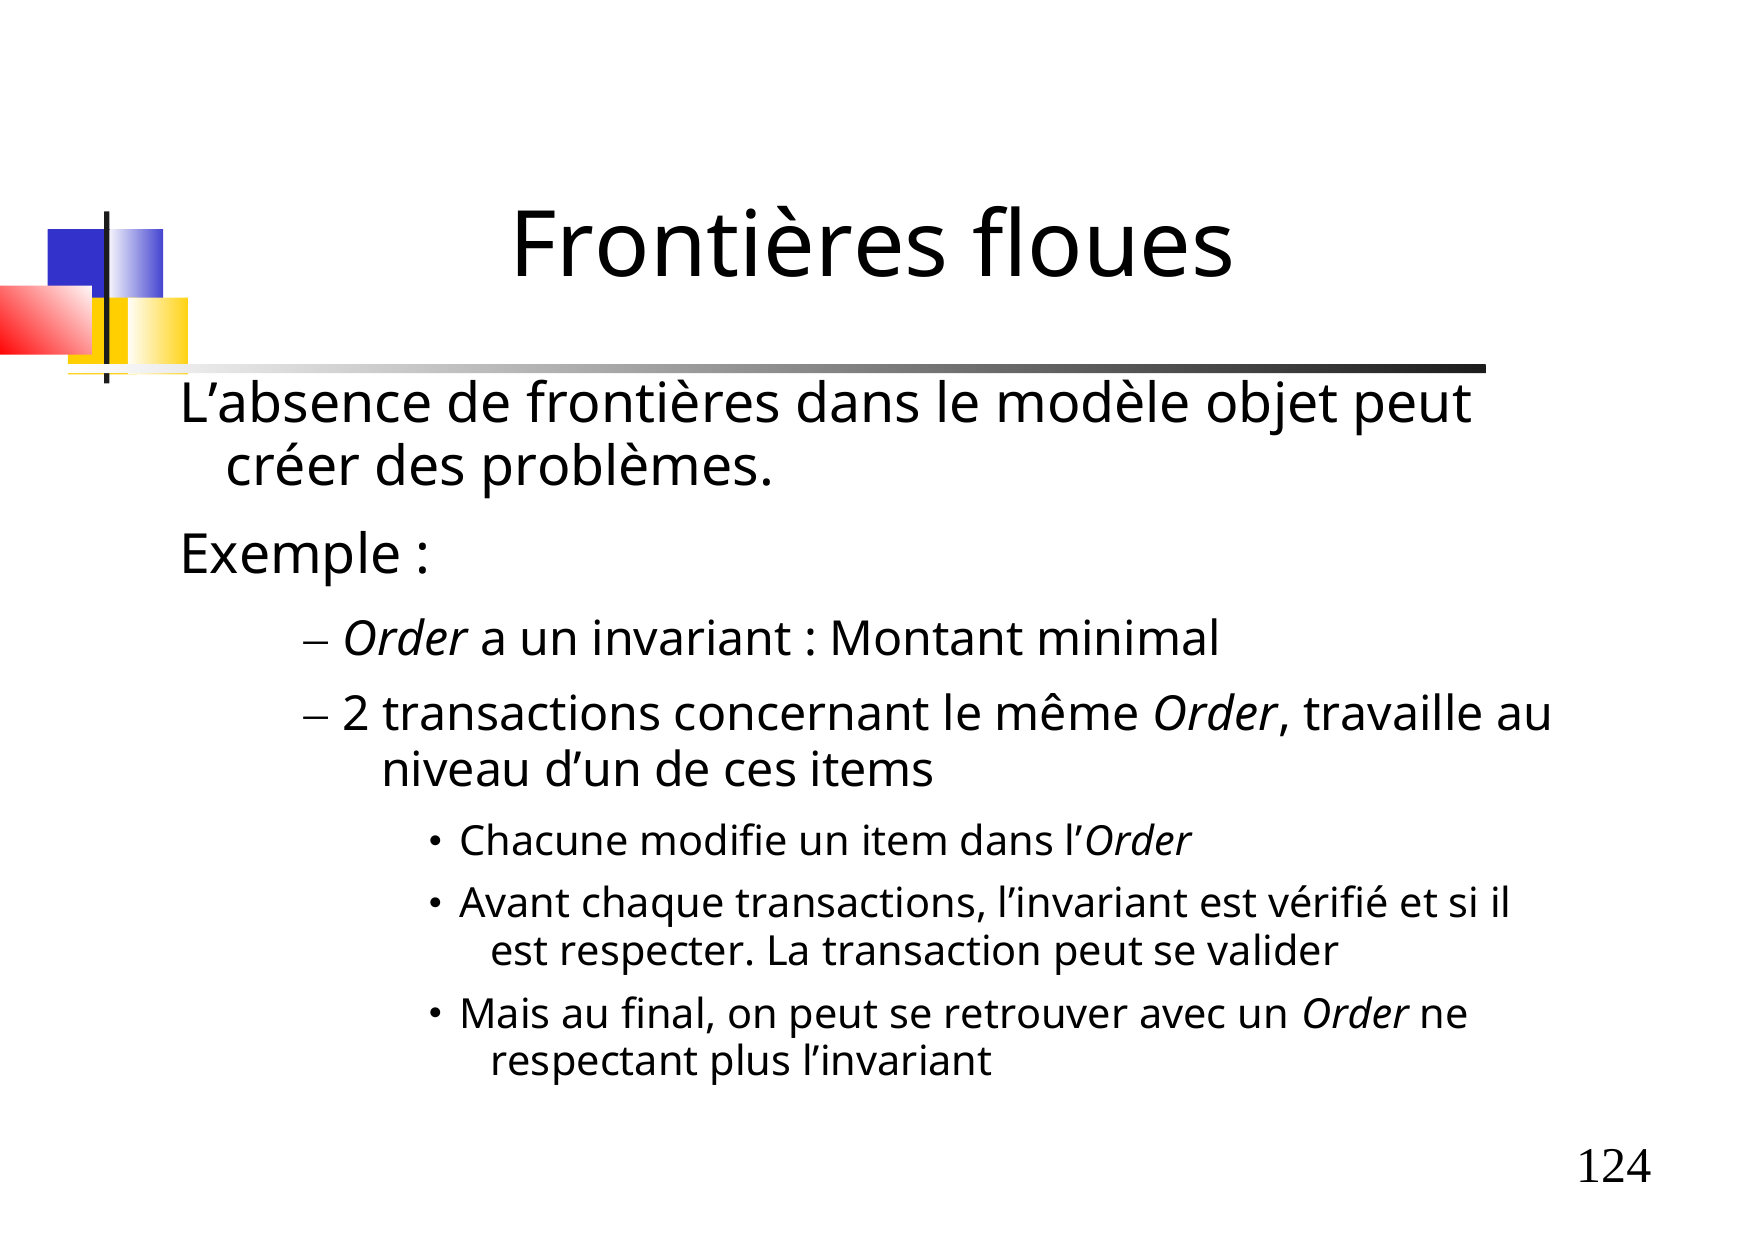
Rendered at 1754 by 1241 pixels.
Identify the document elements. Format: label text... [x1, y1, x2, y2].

list L’absence de frontières dans le modèle objet peut créer des problèmes. Exemple : Order a un invariant : Montant minimal 2 transactions concernant le même Order, travaille au niveau d’un de ces items Chacune modifie un item dans l’Order Avant chaque transactions, l’invariant est vérifié et si il est respecter. La transaction peut se valider Mais au final, on peut se retrouver avec un Order ne respectant plus l’invariant [179, 371, 1567, 1091]
title Frontières floues [179, 139, 1567, 351]
